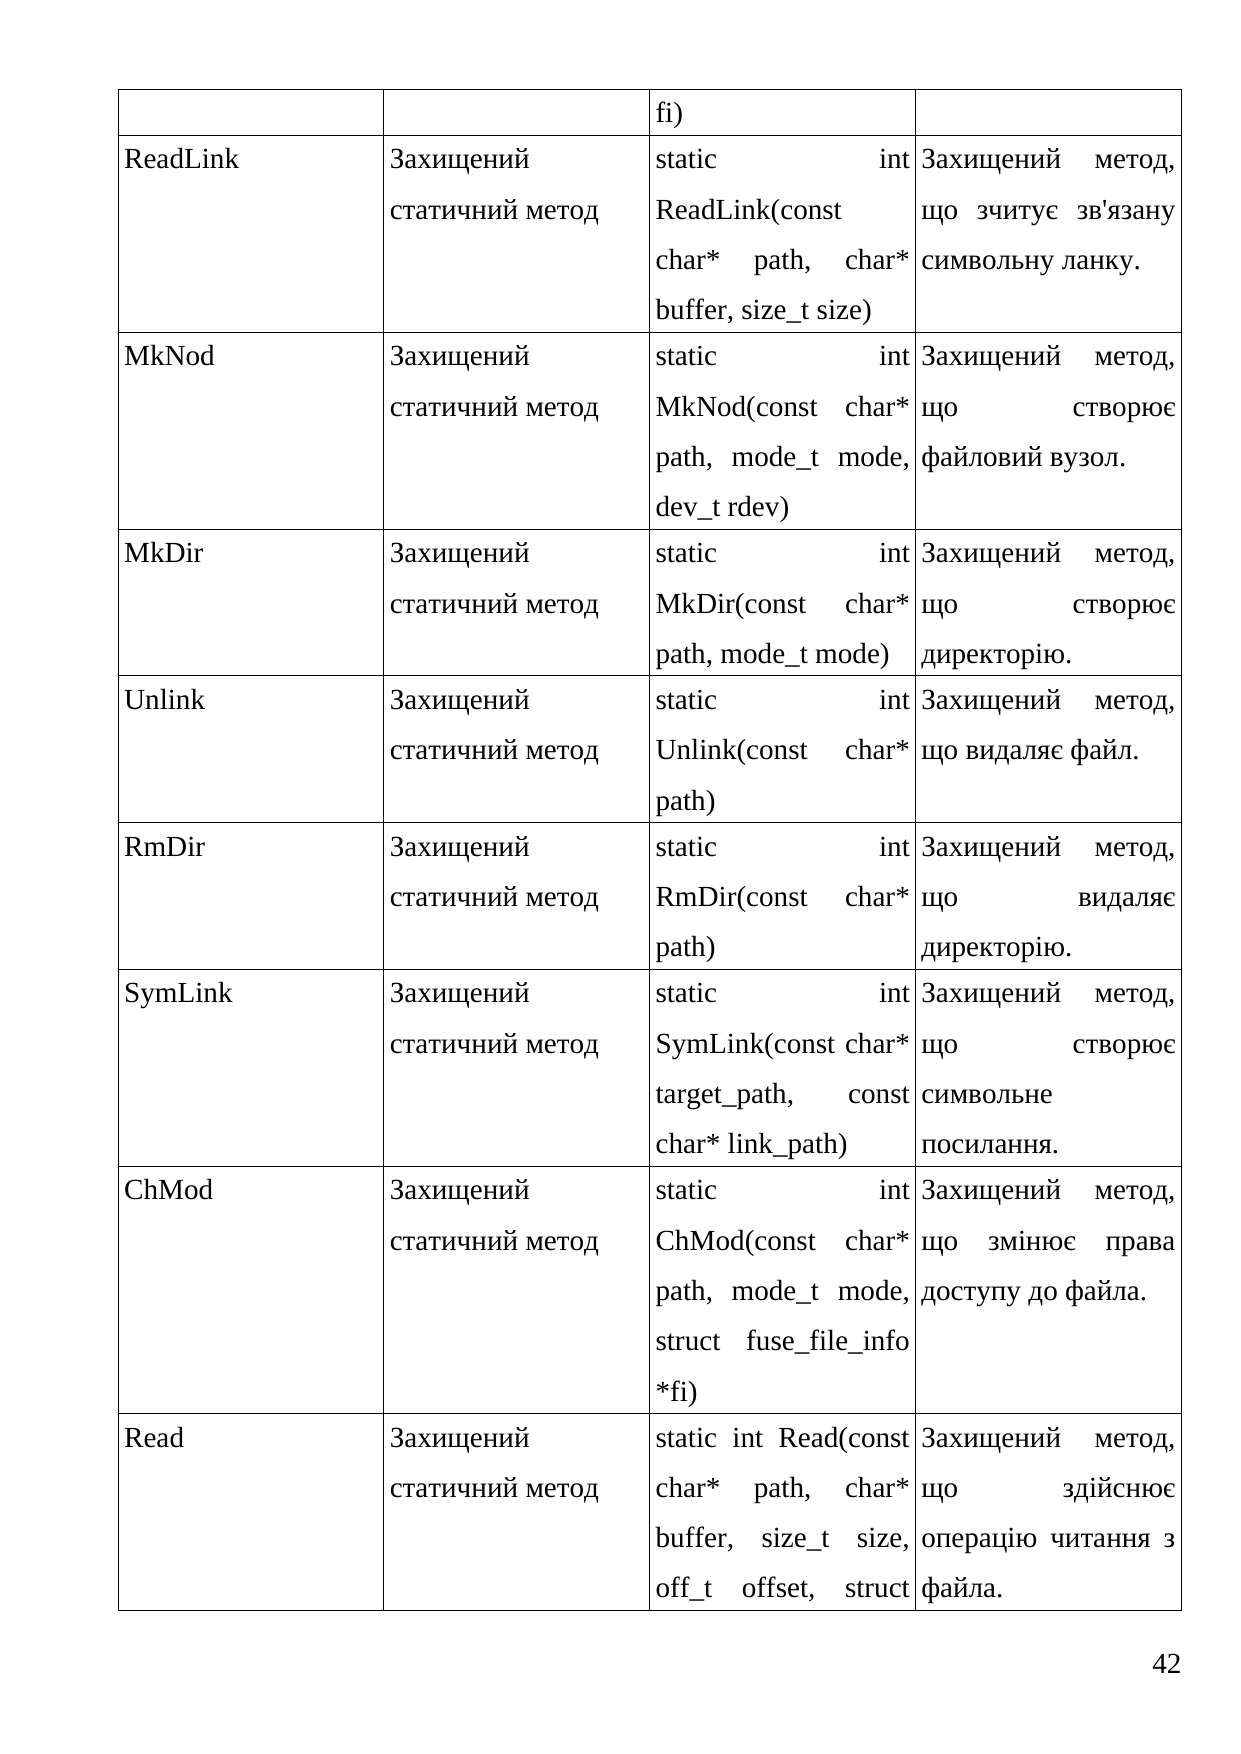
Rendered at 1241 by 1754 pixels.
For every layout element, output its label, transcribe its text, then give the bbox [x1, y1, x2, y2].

table_cell MkNod [119, 333, 383, 529]
table_cell SymLink [119, 970, 383, 1166]
table_cell ReadLink [119, 136, 383, 332]
table_cell Захищений метод, що здійснює операцію читання з файла. [916, 1414, 1181, 1610]
table_cell Захищений статичний метод [384, 823, 649, 969]
table_cell Захищений метод, що змінює права доступу до файла. [916, 1167, 1181, 1413]
table_cell static int MkDir(const char* path, mode_t mode) [650, 530, 915, 675]
table_cell Захищений метод, що створює файловий вузол. [916, 333, 1181, 529]
table_cell Unlink [119, 676, 383, 822]
table_cell static int MkNod(const char* path, mode_t mode, dev_t rdev) [650, 333, 915, 529]
table_cell [119, 90, 383, 135]
table_cell ChMod [119, 1167, 383, 1413]
table_cell fi) [650, 90, 915, 135]
table_cell Захищений статичний метод [384, 676, 649, 822]
table_cell static int Unlink(const char* path) [650, 676, 915, 822]
table_cell Захищений метод, що створює символьне посилання. [916, 970, 1181, 1166]
table_cell Захищений статичний метод [384, 1167, 649, 1413]
table_cell [384, 90, 649, 135]
table_cell static int ChMod(const char* path, mode_t mode, struct fuse_file_info *fi) [650, 1167, 915, 1413]
table_cell Захищений метод, що видаляє файл. [916, 676, 1181, 822]
table_cell static int Read(const char* path, char* buffer, size_t size, off_t offset, struct [650, 1414, 915, 1610]
table_cell Захищений статичний метод [384, 530, 649, 675]
table_cell [916, 90, 1181, 135]
table_cell Захищений статичний метод [384, 970, 649, 1166]
table_cell Захищений статичний метод [384, 136, 649, 332]
table_cell Захищений статичний метод [384, 1414, 649, 1610]
table_cell static int SymLink(const char* target_path, const char* link_path) [650, 970, 915, 1166]
table_cell RmDir [119, 823, 383, 969]
table_cell static int ReadLink(const char* path, char* buffer, size_t size) [650, 136, 915, 332]
table_cell Read [119, 1414, 383, 1610]
table_cell MkDir [119, 530, 383, 675]
table_cell Захищений метод, що зчитує зв'язану символьну ланку. [916, 136, 1181, 332]
table_cell Захищений метод, що видаляє директорію. [916, 823, 1181, 969]
table_cell Захищений метод, що створює директорію. [916, 530, 1181, 675]
table_cell static int RmDir(const char* path) [650, 823, 915, 969]
table_cell Захищений статичний метод [384, 333, 649, 529]
